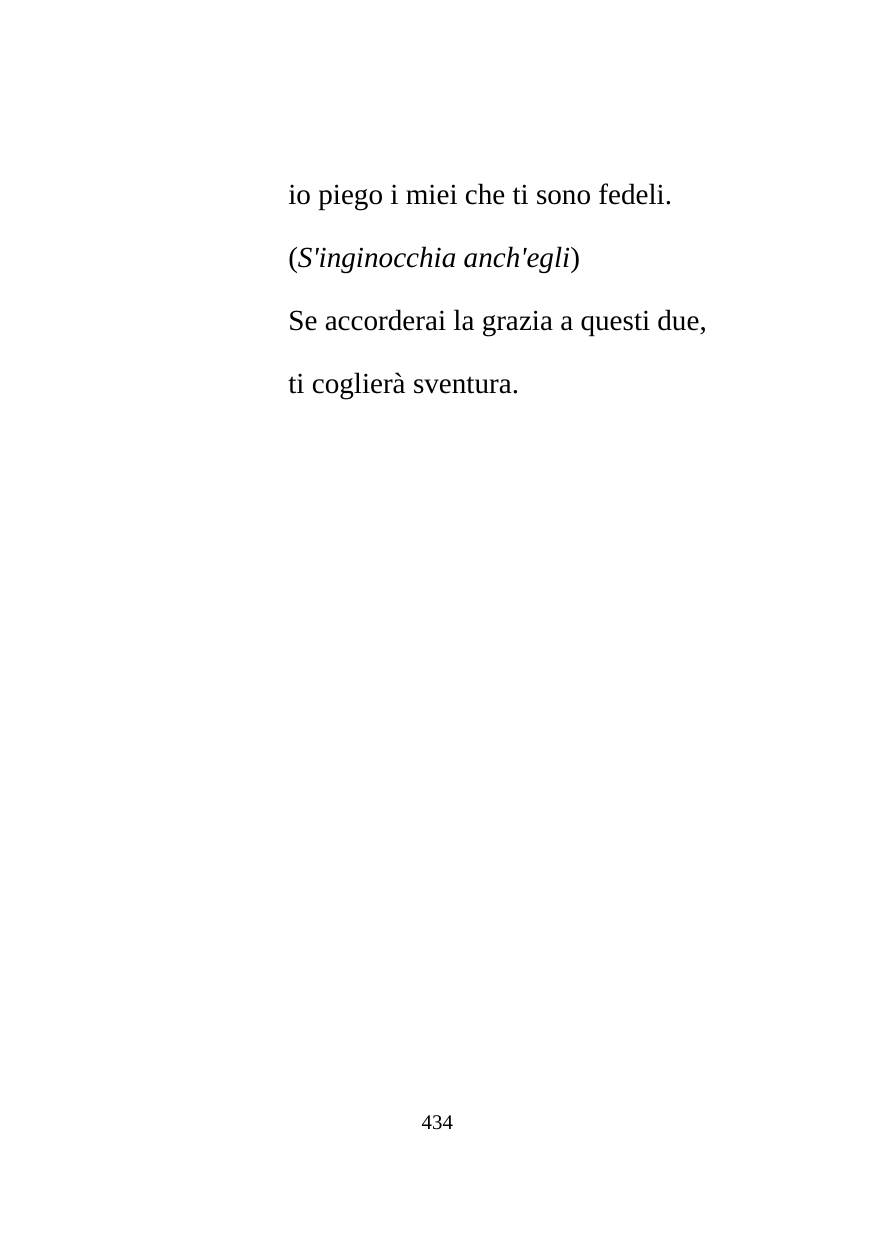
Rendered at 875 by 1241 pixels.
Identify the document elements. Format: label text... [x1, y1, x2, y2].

table_cell io piego i miei che ti sono fedeli. (S'inginocchia anch'egli) Se accorderai la grazia a questi due, ti coglierà sventura. [280, 106, 768, 500]
table_cell [106, 106, 280, 500]
